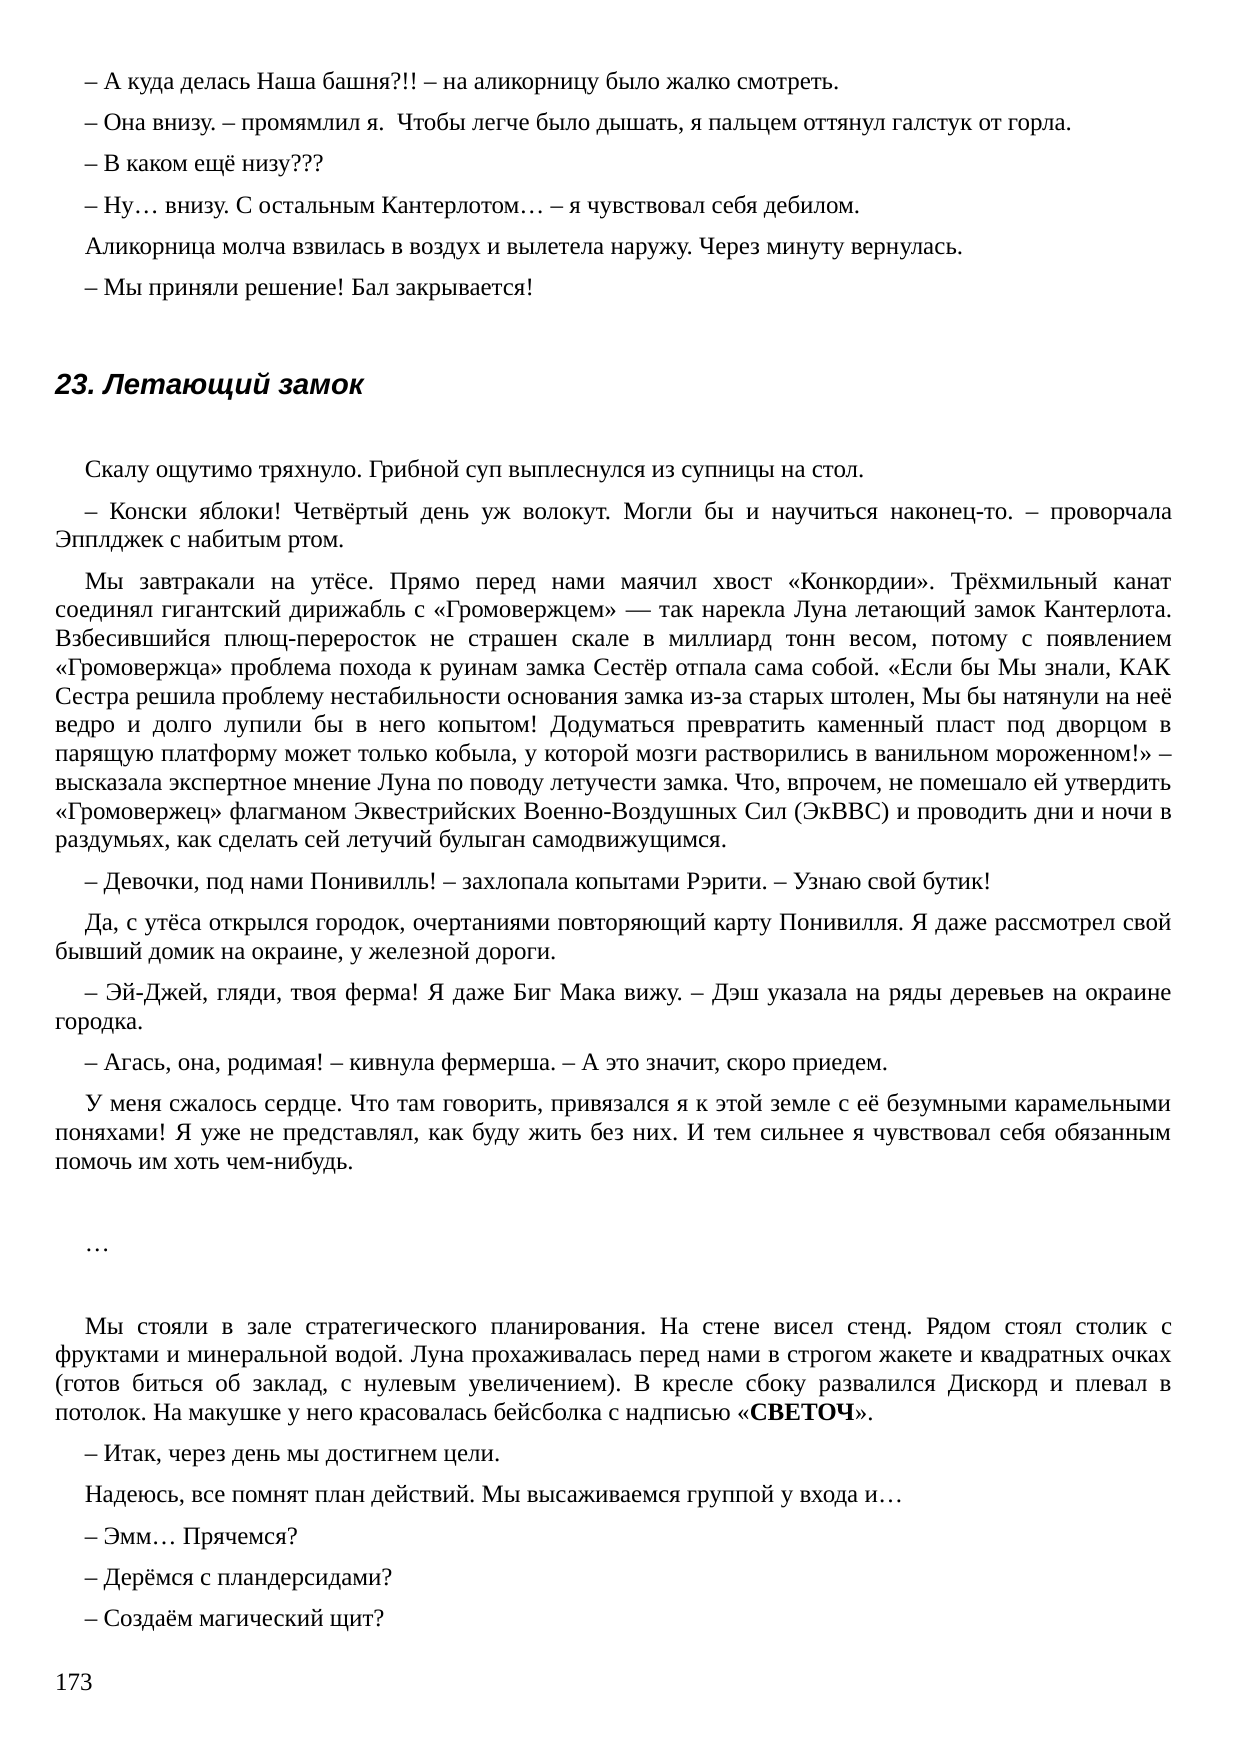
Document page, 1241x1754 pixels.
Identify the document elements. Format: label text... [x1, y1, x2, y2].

text – Дерёмся с пландерсидами? [55, 1562, 1173, 1591]
text У меня сжалось сердце. Что там говорить, привязался я к этой земле с её безумными карамельными поняхами! Я уже не представлял, как буду жить без них. И тем сильнее я чувствовал себя обязанным помочь им хоть чем-нибудь. [55, 1088, 1173, 1174]
text – Итак, через день мы достигнем цели. [55, 1438, 1173, 1467]
text – Мы приняли решение! Бал закрывается! [55, 272, 1173, 301]
text – Эмм… Прячемся? [55, 1521, 1173, 1549]
text – В каком ещё низу??? [55, 148, 1173, 177]
text Мы стояли в зале стратегического планирования. На стене висел стенд. Рядом стоял столик с фруктами и минеральной водой. Луна прохаживалась перед нами в строгом жакете и квадратных очках (готов биться об заклад, с нулевым увеличением). В кресле сбоку развалился Дискорд и плевал в потолок. На макушке у него красовалась бейсболка с надписью «СВЕТОЧ». [55, 1311, 1173, 1426]
text Аликорница молча взвилась в воздух и вылетела наружу. Через минуту вернулась. [55, 231, 1173, 260]
text – Девочки, под нами Понивилль! – захлопала копытами Рэрити. – Узнаю свой бутик! [55, 866, 1173, 894]
text … [55, 1228, 1173, 1257]
text Да, с утёса открылся городок, очертаниями повторяющий карту Понивилля. Я даже рассмотрел свой бывший домик на окраине, у железной дороги. [55, 907, 1173, 964]
text – Эй-Джей, гляди, твоя ферма! Я даже Биг Мака вижу. – Дэш указала на ряды деревьев на окраине городка. [55, 977, 1173, 1034]
text – Конски яблоки! Четвёртый день уж волокут. Могли бы и научиться наконец-то. – проворчала Эпплджек с набитым ртом. [55, 496, 1173, 553]
text – Агась, она, родимая! – кивнула фермерша. – А это значит, скоро приедем. [55, 1047, 1173, 1076]
text – Ну… внизу. С остальным Кантерлотом… – я чувствовал себя дебилом. [55, 190, 1173, 218]
text – Создаём магический щит? [55, 1603, 1173, 1632]
text Надеюсь, все помнят план действий. Мы высаживаемся группой у входа и… [55, 1479, 1173, 1508]
text – Она внизу. – промямлил я. Чтобы легче было дышать, я пальцем оттянул галстук от горла. [55, 107, 1173, 136]
text – А куда делась Наша башня?!! – на аликорницу было жалко смотреть. [55, 66, 1173, 95]
subtitle 23. Летающий замок [55, 367, 1173, 401]
text Мы завтракали на утёсе. Прямо перед нами маячил хвост «Конкордии». Трёхмильный канат соединял гигантский дирижабль с «Громовержцем» — так нарекла Луна летающий замок Кантерлота. Взбесившийся плющ-переросток не страшен скале в миллиард тонн весом, потому с появлением «Громовержца» проблема похода к руинам замка Сестёр отпала сама собой. «Если бы Мы знали, КАК Сестра решила проблему нестабильности основания замка из-за старых штолен, Мы бы натянули на неё ведро и долго лупили бы в него копытом! Додуматься превратить каменный пласт под дворцом в парящую платформу может только кобыла, у которой мозги растворились в ванильном мороженном!» – высказала экспертное мнение Луна по поводу летучести замка. Что, впрочем, не помешало ей утвердить «Громовержец» флагманом Эквестрийских Военно-Воздушных Сил (ЭкВВС) и проводить дни и ночи в раздумьях, как сделать сей летучий булыган самодвижущимся. [55, 566, 1173, 853]
text Скалу ощутимо тряхнуло. Грибной суп выплеснулся из супницы на стол. [55, 454, 1173, 483]
